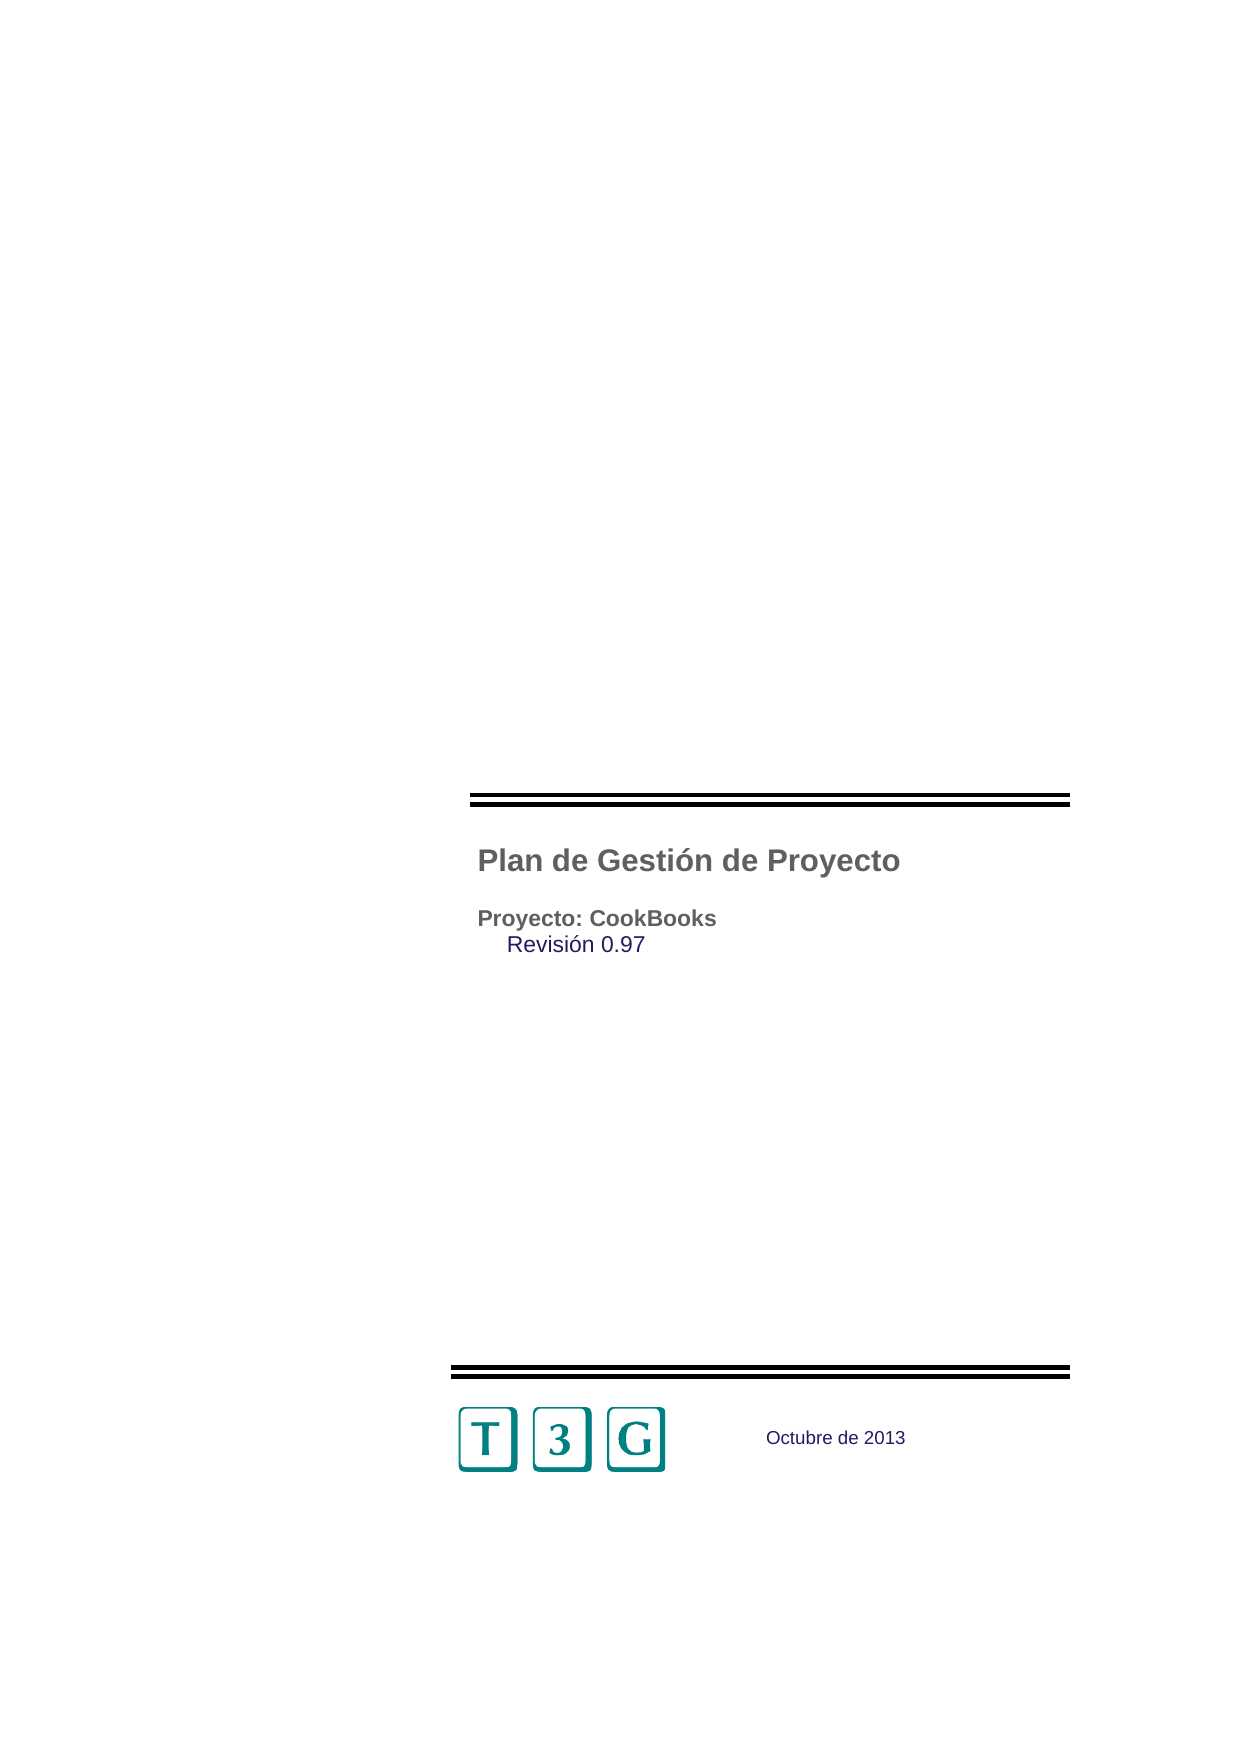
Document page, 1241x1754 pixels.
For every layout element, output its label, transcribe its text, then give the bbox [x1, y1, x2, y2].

table_header [451, 1379, 672, 1496]
table_header [673, 1379, 758, 1496]
table_header [470, 797, 1070, 802]
table_header [673, 1370, 758, 1374]
table_header Octubre de 2013 [759, 1379, 1070, 1496]
table_header [470, 807, 1070, 842]
table_header [759, 1370, 1070, 1374]
text Plan de Gestión de Proyecto [477, 842, 1063, 878]
table_header [451, 1370, 672, 1374]
list Revisión 0.97 [507, 931, 1063, 957]
text Proyecto: CookBooks [477, 905, 1063, 931]
